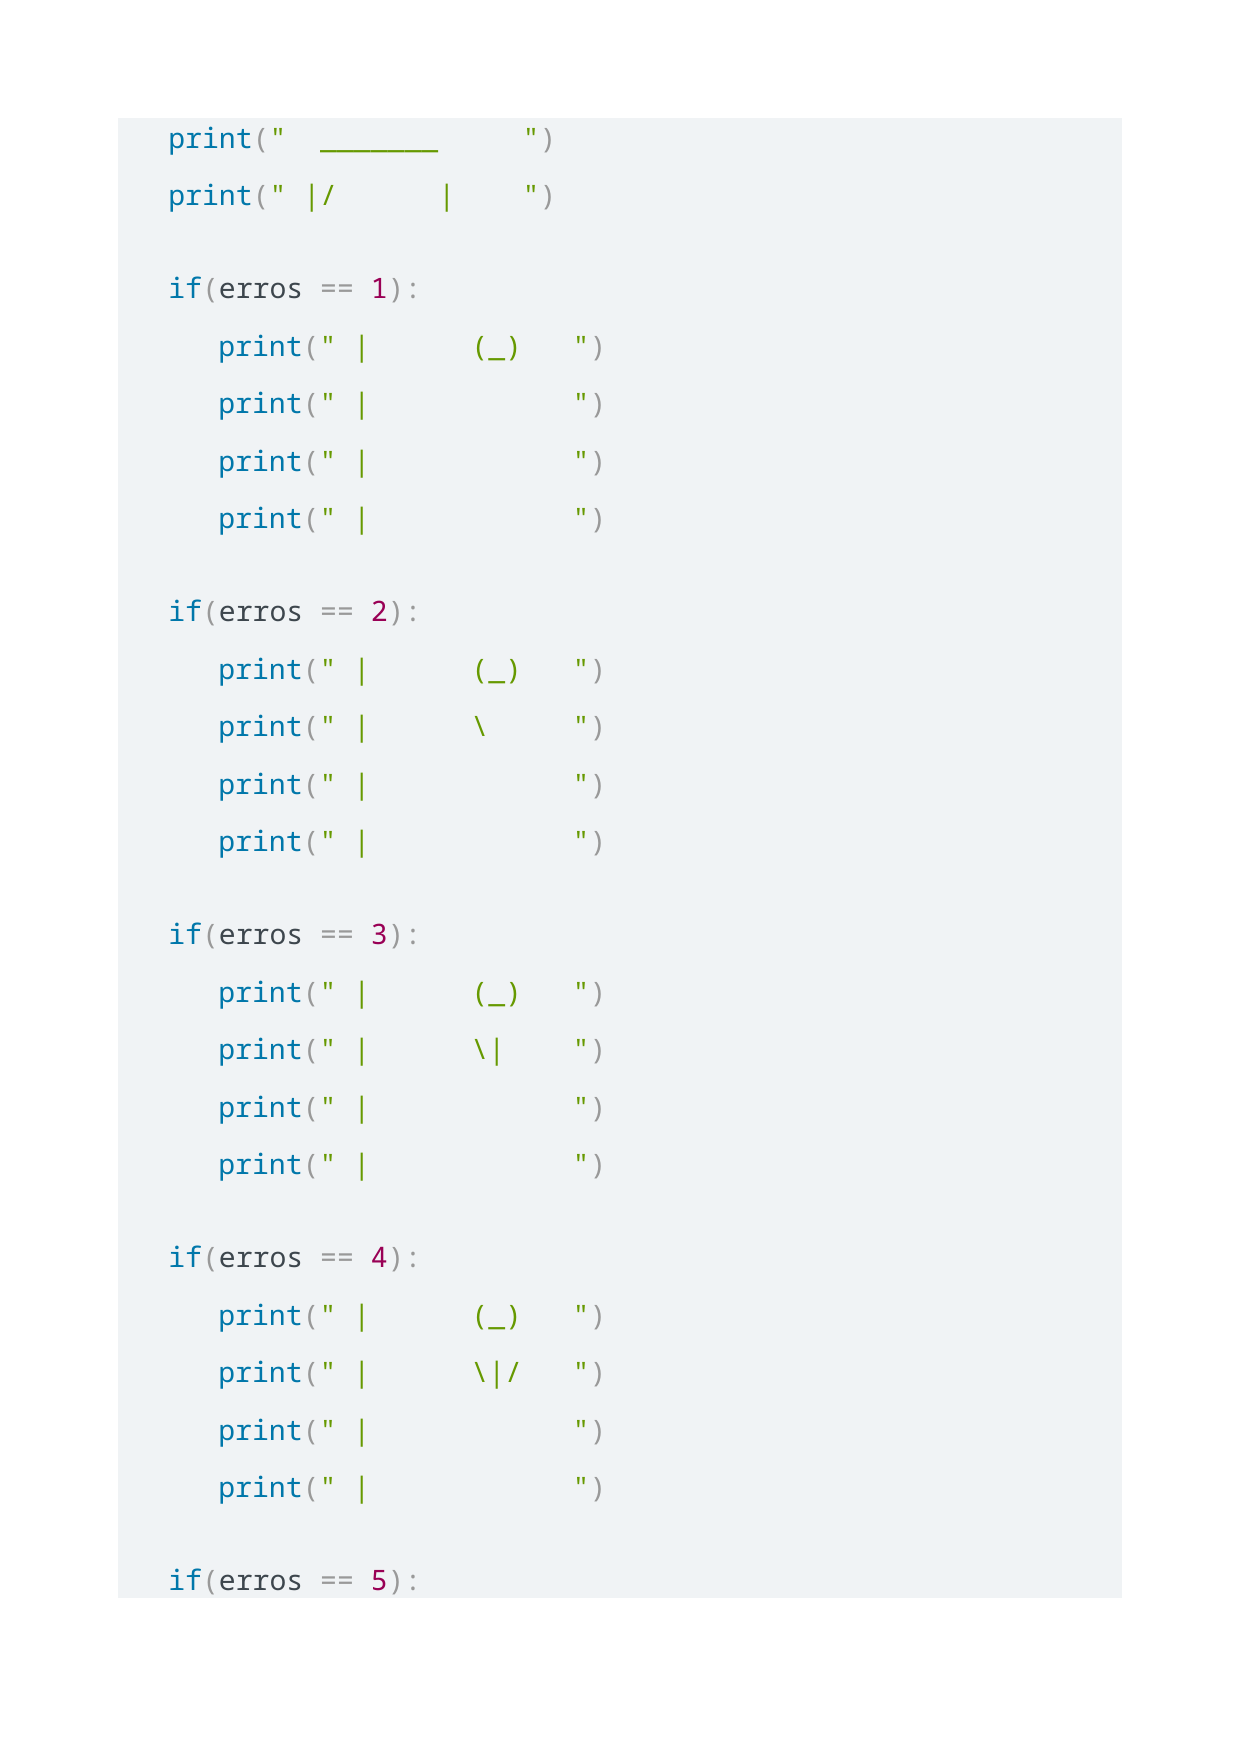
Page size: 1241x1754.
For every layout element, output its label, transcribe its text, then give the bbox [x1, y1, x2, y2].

text if(erros == 5): [118, 1560, 1122, 1598]
text print(" _______ ") [118, 118, 1122, 156]
text if(erros == 1): [118, 268, 1122, 307]
text print(" | ") [118, 1410, 1122, 1448]
text print(" | ") [118, 1144, 1122, 1183]
text print(" | (_) ") [118, 1295, 1122, 1333]
text if(erros == 3): [118, 914, 1122, 953]
text if(erros == 2): [118, 591, 1122, 630]
text print(" | (_) ") [118, 326, 1122, 364]
text print(" | (_) ") [118, 972, 1122, 1010]
text print(" | \ ") [118, 706, 1122, 745]
text print(" | ") [118, 1087, 1122, 1125]
text print(" | \| ") [118, 1029, 1122, 1068]
text print(" | ") [118, 1467, 1122, 1506]
text print(" | ") [118, 498, 1122, 537]
text print(" | ") [118, 764, 1122, 802]
text print(" | ") [118, 441, 1122, 479]
text print(" |/ | ") [118, 176, 1122, 214]
text print(" | (_) ") [118, 649, 1122, 687]
text print(" | \|/ ") [118, 1352, 1122, 1391]
text print(" | ") [118, 383, 1122, 422]
text print(" | ") [118, 821, 1122, 860]
text if(erros == 4): [118, 1237, 1122, 1276]
